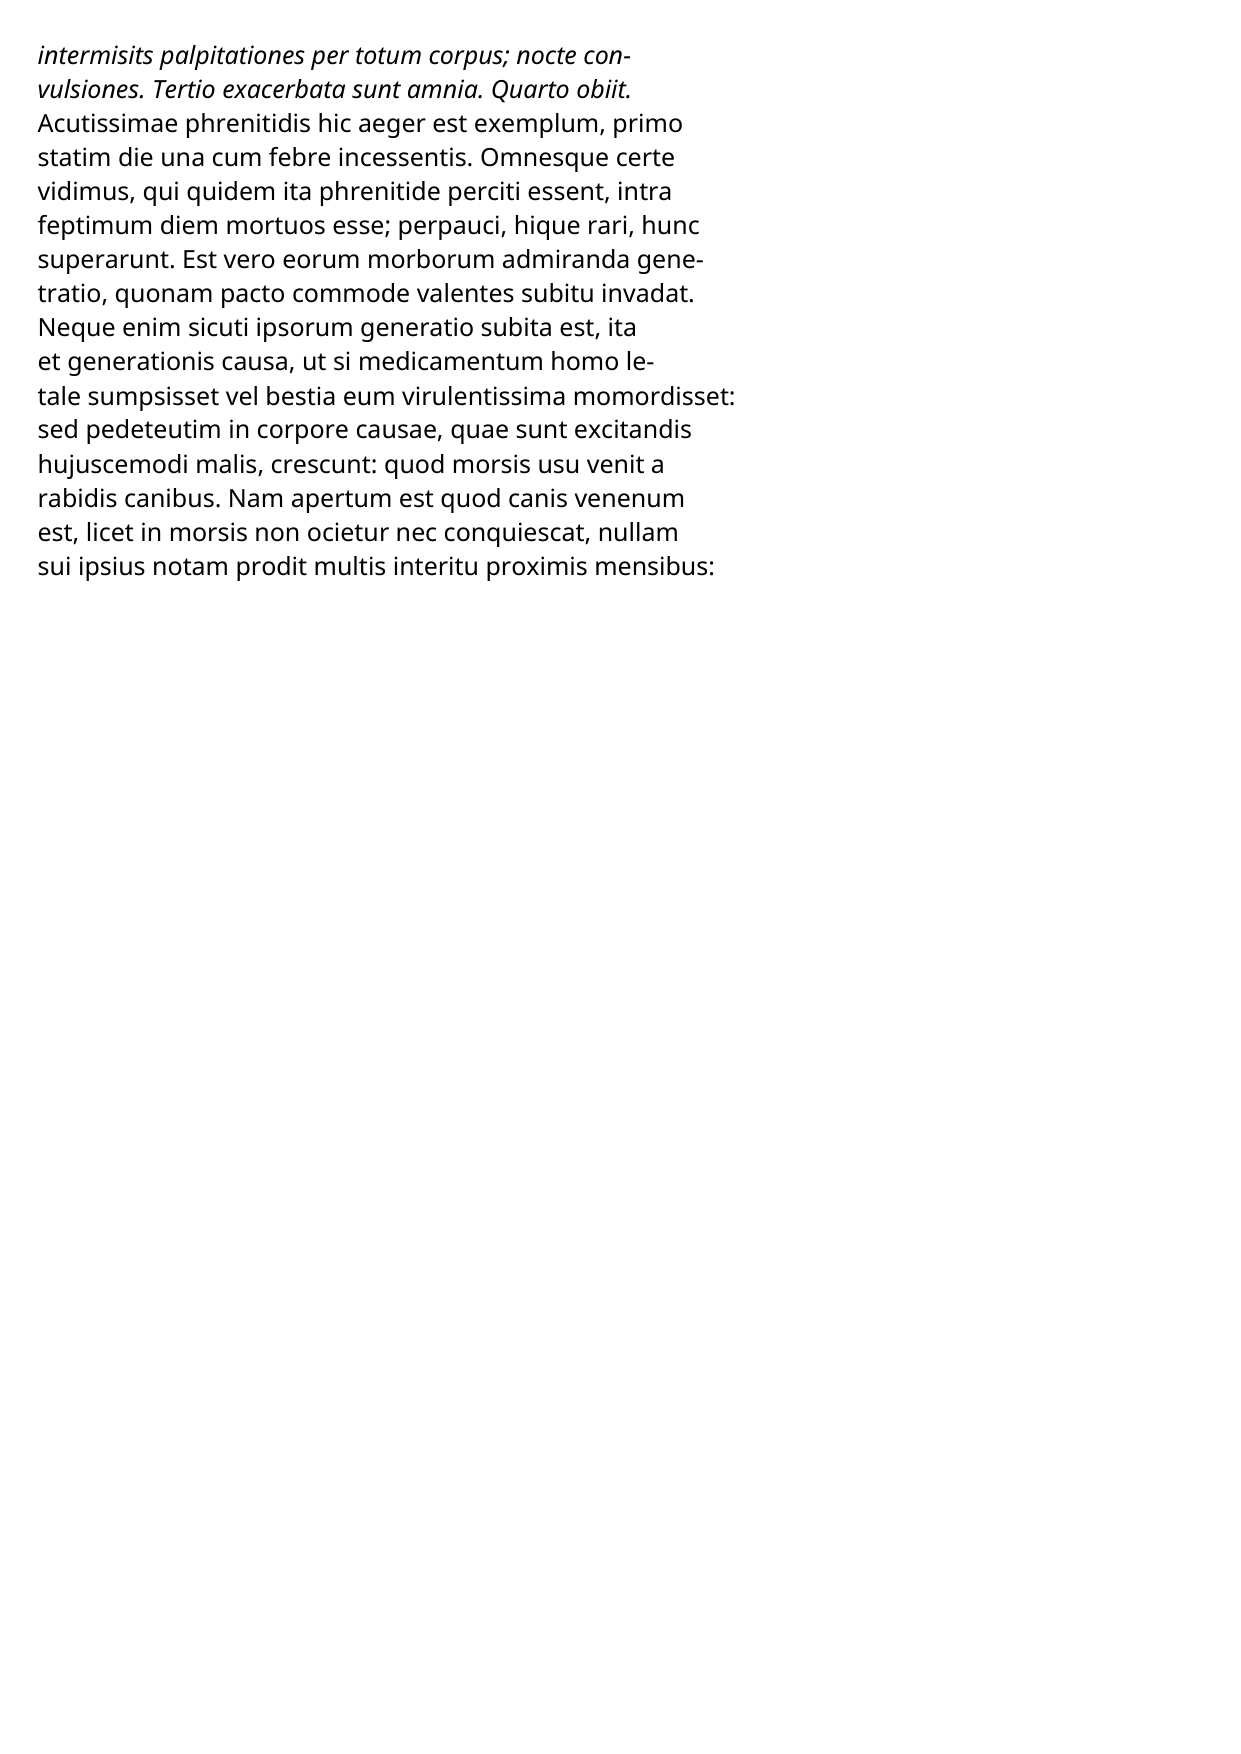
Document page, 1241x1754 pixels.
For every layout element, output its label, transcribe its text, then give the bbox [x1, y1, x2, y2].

text intermisits palpitationes per totum corpus; nocte con- vulsiones. Tertio exacerbata sunt amnia. Quarto obiit. [37, 37, 1203, 106]
text Acutissimae phrenitidis hic aeger est exemplum, primo statim die una cum febre incessentis. Omnesque certe vidimus, qui quidem ita phrenitide perciti essent, intra feptimum diem mortuos esse; perpauci, hique rari, hunc superarunt. Est vero eorum morborum admiranda gene- tratio, quonam pacto commode valentes subitu invadat. Neque enim sicuti ipsorum generatio subita est, ita et generationis causa, ut si medicamentum homo le- tale sumpsisset vel bestia eum virulentissima momordisset: sed pedeteutim in corpore causae, quae sunt excitandis hujuscemodi malis, crescunt: quod morsis usu venit a rabidis canibus. Nam apertum est quod canis venenum est, licet in morsis non ocietur nec conquiescat, nullam sui ipsius notam prodit multis interitu proximis mensibus: [37, 106, 1203, 582]
